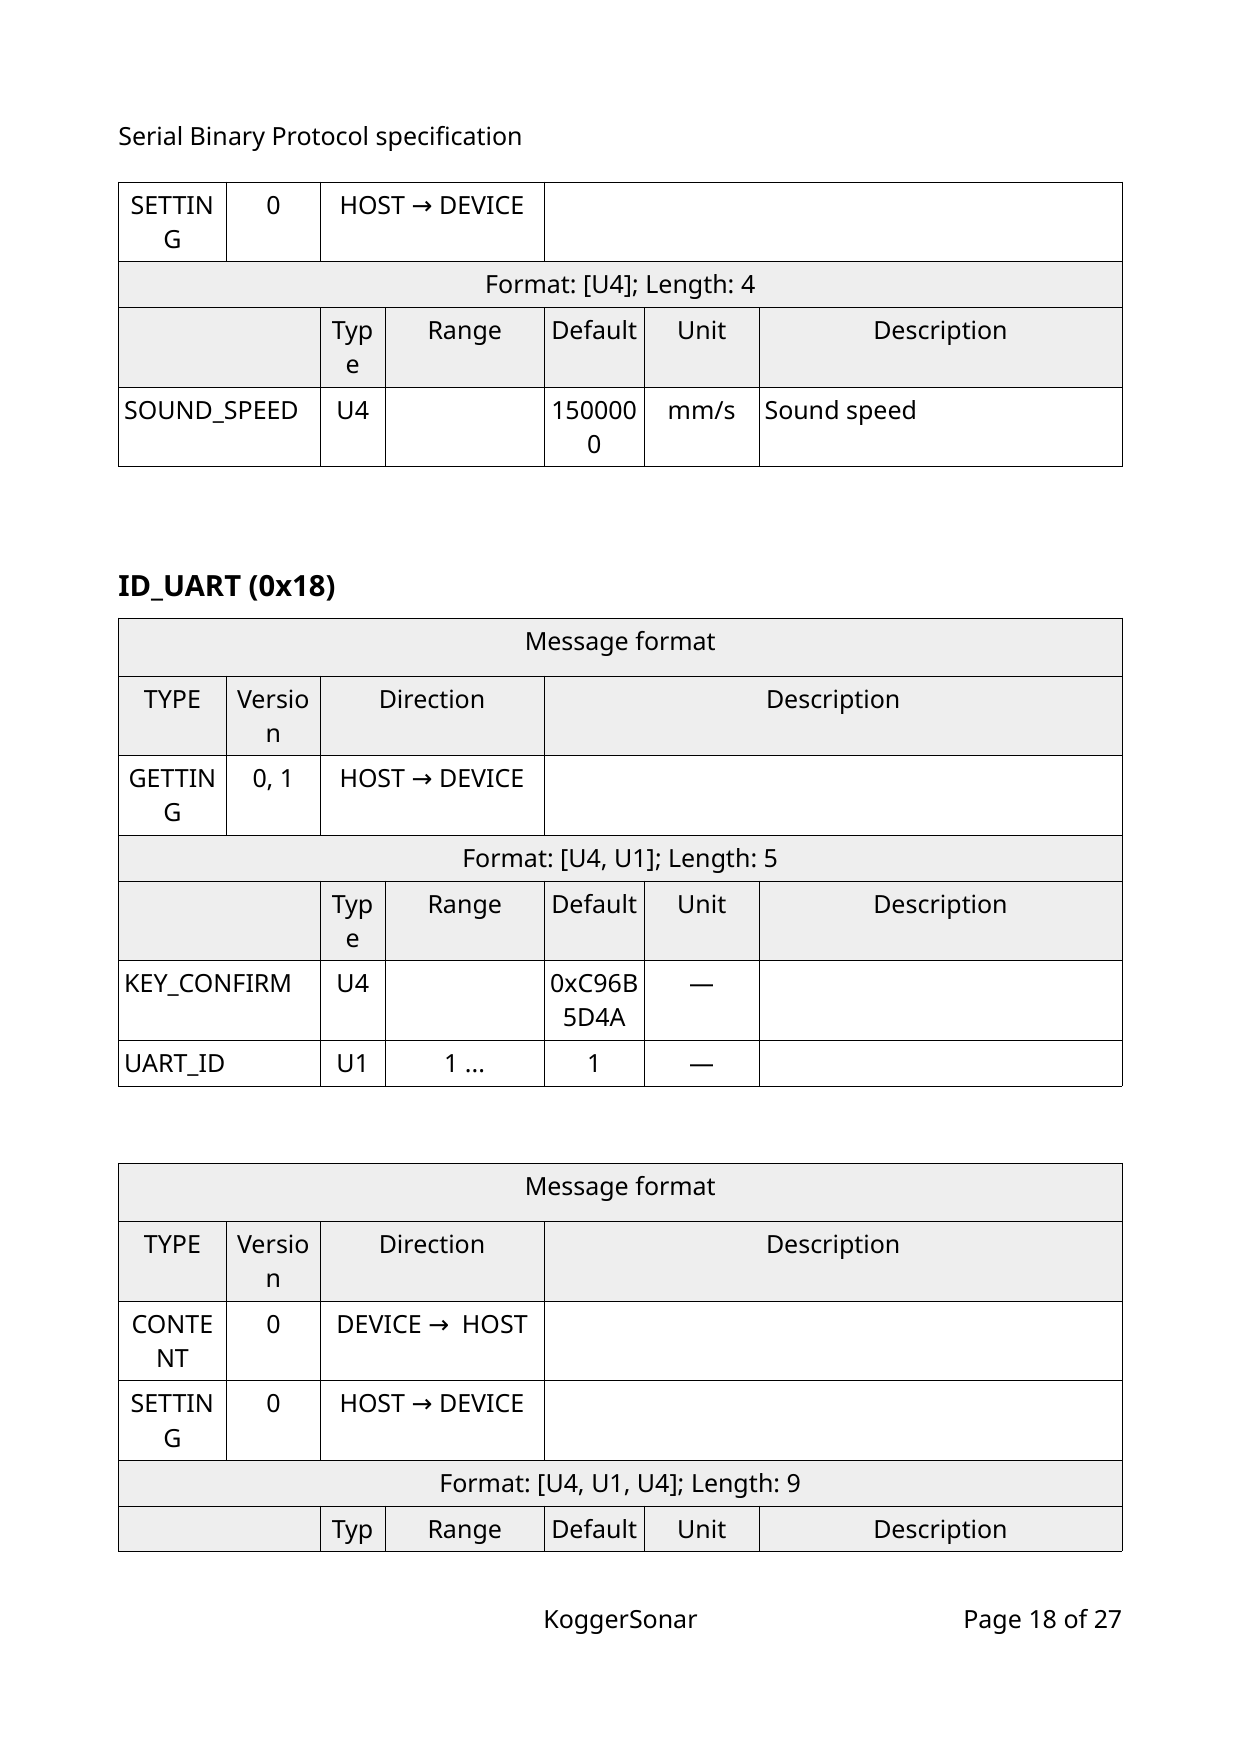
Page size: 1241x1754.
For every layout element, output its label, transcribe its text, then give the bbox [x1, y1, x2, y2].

table_cell HOST → DEVICE [321, 1381, 544, 1460]
table_cell Description [760, 882, 1122, 960]
table_cell Range [386, 1507, 544, 1551]
subtitle ID_UART (0x18) [118, 565, 1122, 605]
table_cell [119, 308, 320, 387]
table_cell Range [386, 308, 544, 387]
table_cell [545, 183, 1122, 261]
table_cell Unit [645, 882, 759, 960]
table_cell [545, 756, 1122, 835]
table_cell U4 [321, 388, 385, 466]
table_cell Description [545, 677, 1122, 755]
table_cell — [645, 961, 759, 1040]
table_cell Sound speed [760, 388, 1122, 466]
table_cell SOUND_SPEED [119, 388, 320, 466]
table_cell 1 [545, 1041, 644, 1086]
table_cell — [645, 1041, 759, 1086]
table_cell U4 [321, 961, 385, 1040]
table_cell [119, 882, 320, 960]
table_cell 0, 1 [227, 756, 320, 835]
table_cell Default [545, 308, 644, 387]
table_cell 1500000 [545, 388, 644, 466]
table_cell [760, 1041, 1122, 1086]
table_cell U1 [321, 1041, 385, 1086]
table_cell Direction [321, 1222, 544, 1301]
table_cell Type [321, 882, 385, 960]
table_cell [119, 1507, 320, 1551]
table_cell [386, 961, 544, 1040]
table_cell SETTING [119, 1381, 226, 1460]
table_cell Typ [321, 1507, 385, 1551]
table_cell mm/s [645, 388, 759, 466]
table_cell HOST → DEVICE [321, 756, 544, 835]
table_cell CONTENT [119, 1302, 226, 1380]
table_cell [386, 388, 544, 466]
table_cell Version [227, 1222, 320, 1301]
table_cell GETTING [119, 756, 226, 835]
table_cell SETTING [119, 183, 226, 261]
table_cell Default [545, 882, 644, 960]
table_cell Unit [645, 1507, 759, 1551]
table_cell DEVICE → HOST [321, 1302, 544, 1380]
table_cell Description [760, 308, 1122, 387]
table_cell Range [386, 882, 544, 960]
table_cell 0 [227, 183, 320, 261]
table_cell UART_ID [119, 1041, 320, 1086]
table_cell KEY_CONFIRM [119, 961, 320, 1040]
table_header Message format [119, 619, 1122, 676]
table_cell [760, 961, 1122, 1040]
table_cell Description [545, 1222, 1122, 1301]
table_cell Format: [U4, U1, U4]; Length: 9 [119, 1461, 1122, 1506]
table_cell Version [227, 677, 320, 755]
table_cell Format: [U4]; Length: 4 [119, 262, 1122, 307]
table_cell 0xC96B 5D4A [545, 961, 644, 1040]
table_cell Format: [U4, U1]; Length: 5 [119, 836, 1122, 881]
table_cell 0 [227, 1302, 320, 1380]
table_header Message format [119, 1164, 1122, 1221]
table_cell TYPE [119, 1222, 226, 1301]
table_cell Direction [321, 677, 544, 755]
table_cell HOST → DEVICE [321, 183, 544, 261]
table_cell 0 [227, 1381, 320, 1460]
table_cell [545, 1381, 1122, 1460]
table_cell TYPE [119, 677, 226, 755]
table_cell Description [760, 1507, 1122, 1551]
table_cell Default [545, 1507, 644, 1551]
table_cell [545, 1302, 1122, 1380]
table_cell 1 ... [386, 1041, 544, 1086]
table_cell Type [321, 308, 385, 387]
table_cell Unit [645, 308, 759, 387]
